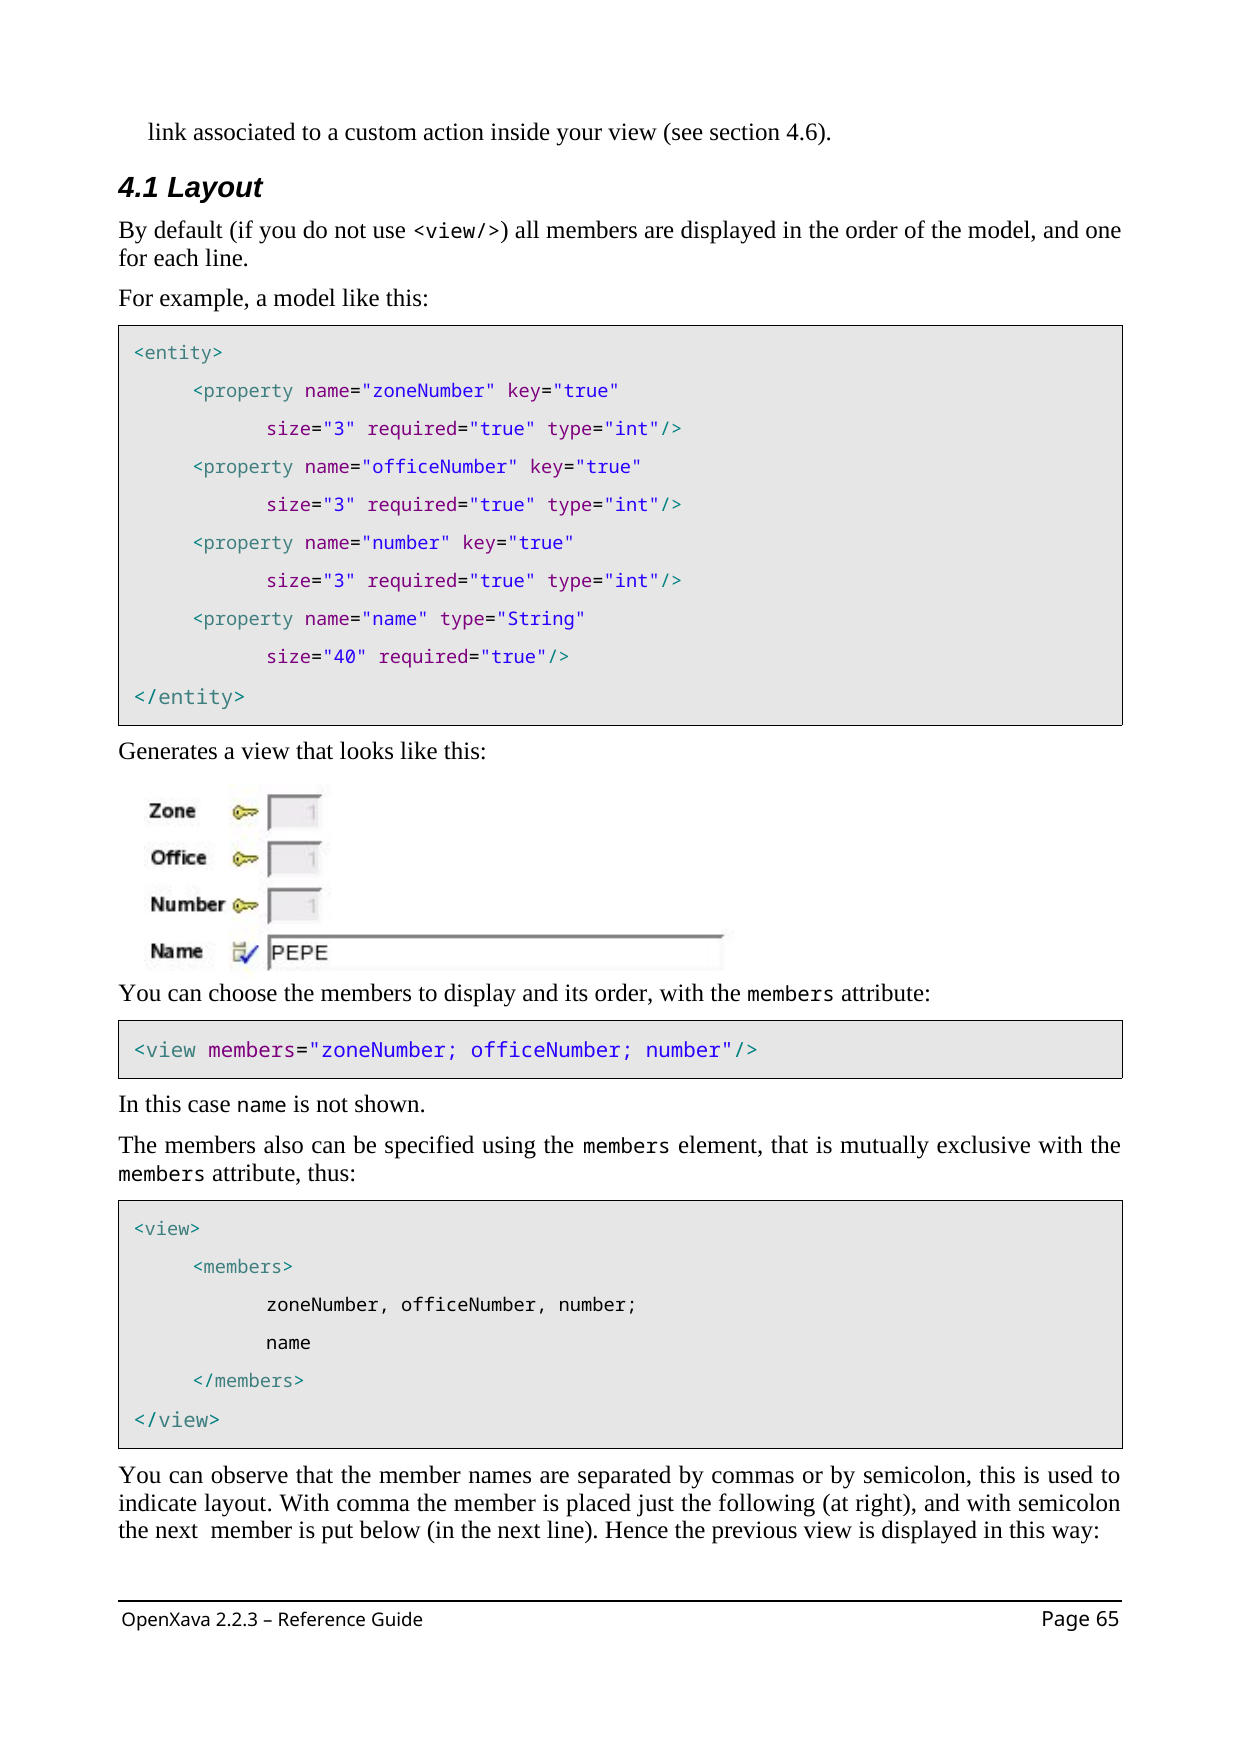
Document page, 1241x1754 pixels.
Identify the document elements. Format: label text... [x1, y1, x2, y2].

picture [143, 784, 735, 980]
text <members> [119, 1238, 1122, 1276]
subtitle Layout [118, 171, 1122, 203]
text You can choose the members to display and its order, with the members attribute: [118, 980, 1122, 1008]
text name [119, 1314, 1122, 1352]
text <property name="number" key="true" [119, 515, 1122, 553]
text <property name="zoneNumber" key="true" [119, 363, 1122, 401]
text </members> [119, 1352, 1122, 1390]
text size="40" required="true"/> [119, 629, 1122, 667]
text size="3" required="true" type="int"/> [119, 401, 1122, 439]
text size="3" required="true" type="int"/> [119, 477, 1122, 515]
text size="3" required="true" type="int"/> [119, 553, 1122, 591]
text Generates a view that looks like this: [118, 737, 1122, 765]
text The members also can be specified using the members element, that is mutually exclusive with the members attribute, thus: [118, 1131, 1122, 1188]
text For example, a model like this: [118, 284, 1122, 312]
text <view> [119, 1201, 1122, 1238]
text </entity> [119, 667, 1122, 725]
text zoneNumber, officeNumber, number; [119, 1276, 1122, 1314]
text You can observe that the member names are separated by commas or by semicolon, this is used to indicate layout. With comma the member is placed just the following (at right), and with semicolon the next member is put below (in the next line). Hence the previous view is displayed in this way: [118, 1461, 1122, 1544]
text By default (if you do not use <view/>) all members are displayed in the order of the model, and one for each line. [118, 216, 1122, 272]
text <entity> [119, 326, 1122, 363]
text </view> [119, 1390, 1122, 1448]
list link associated to a custom action inside your view (see section 4.6). [118, 118, 1122, 146]
text In this case name is not shown. [118, 1091, 1122, 1119]
text <property name="name" type="String" [119, 591, 1122, 629]
text <view members="zoneNumber; officeNumber; number"/> [119, 1021, 1122, 1078]
text <property name="officeNumber" key="true" [119, 439, 1122, 477]
